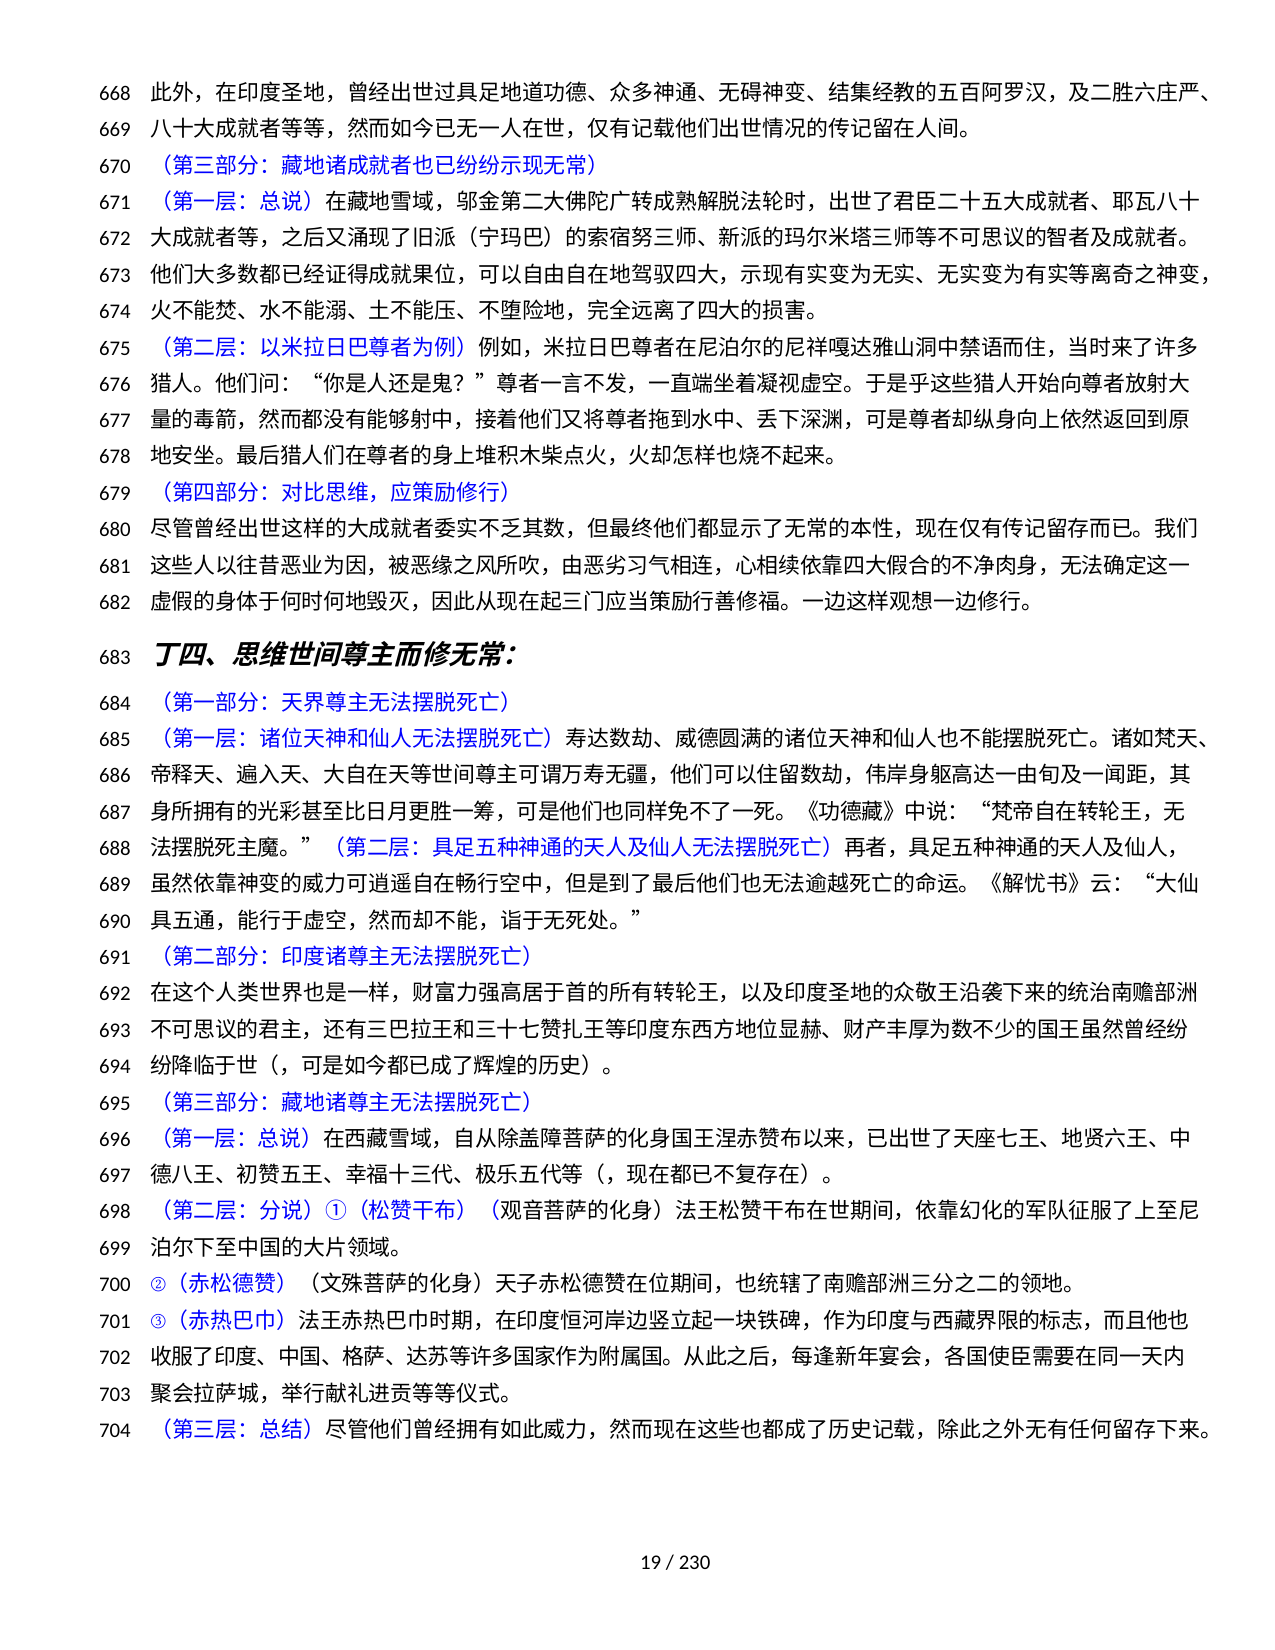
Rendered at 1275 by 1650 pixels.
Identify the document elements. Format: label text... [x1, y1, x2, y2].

text （第三部分：藏地诸尊主无法摆脱死亡） [150, 1084, 1200, 1116]
text （第三层：总结）尽管他们曾经拥有如此威力，然而现在这些也都成了历史记载，除此之外无有任何留存下来。 [150, 1412, 1200, 1443]
text （第三部分：藏地诸成就者也已纷纷示现无常） [150, 148, 1200, 179]
text 此外，在印度圣地，曾经出世过具足地道功德、众多神通、无碍神变、结集经教的五百阿罗汉，及二胜六庄严、八十大成就者等等，然而如今已无一人在世，仅有记载他们出世情况的传记留在人间。 [150, 75, 1200, 143]
subtitle 丁四、思维世间尊主而修无常： [150, 633, 1200, 672]
text （第二层：以米拉日巴尊者为例）例如，米拉日巴尊者在尼泊尔的尼祥嘎达雅山洞中禁语而住，当时来了许多猎人。他们问：“你是人还是鬼？”尊者一言不发，一直端坐着凝视虚空。于是乎这些猎人开始向尊者放射大量的毒箭，然而都没有能够射中，接着他们又将尊者拖到水中、丢下深渊，可是尊者却纵身向上依然返回到原地安坐。最后猎人们在尊者的身上堆积木柴点火，火却怎样也烧不起来。 [150, 329, 1200, 470]
text （第二层：分说）①（松赞干布）（观音菩萨的化身）法王松赞干布在世期间，依靠幻化的军队征服了上至尼泊尔下至中国的大片领域。 [150, 1193, 1200, 1262]
text （第一层：诸位天神和仙人无法摆脱死亡）寿达数劫、威德圆满的诸位天神和仙人也不能摆脱死亡。诸如梵天、帝释天、遍入天、大自在天等世间尊主可谓万寿无疆，他们可以住留数劫，伟岸身躯高达一由旬及一闻距，其身所拥有的光彩甚至比日月更胜一筹，可是他们也同样免不了一死。《功德藏》中说：“梵帝自在转轮王，无法摆脱死主魔。”（第二层：具足五种神通的天人及仙人无法摆脱死亡）再者，具足五种神通的天人及仙人，虽然依靠神变的威力可逍遥自在畅行空中，但是到了最后他们也无法逾越死亡的命运。《解忧书》云：“大仙具五通，能行于虚空，然而却不能，诣于无死处。” [150, 721, 1200, 934]
text （第一层：总说）在西藏雪域，自从除盖障菩萨的化身国王涅赤赞布以来，已出世了天座七王、地贤六王、中德八王、初赞五王、幸福十三代、极乐五代等（，现在都已不复存在）。 [150, 1121, 1200, 1189]
text ③（赤热巴巾）法王赤热巴巾时期，在印度恒河岸边竖立起一块铁碑，作为印度与西藏界限的标志，而且他也收服了印度、中国、格萨、达苏等许多国家作为附属国。从此之后，每逢新年宴会，各国使臣需要在同一天内聚会拉萨城，举行献礼进贡等等仪式。 [150, 1303, 1200, 1407]
text （第四部分：对比思维，应策励修行） [150, 475, 1200, 507]
text （第二部分：印度诸尊主无法摆脱死亡） [150, 939, 1200, 971]
text 尽管曾经出世这样的大成就者委实不乏其数，但最终他们都显示了无常的本性，现在仅有传记留存而已。我们这些人以往昔恶业为因，被恶缘之风所吹，由恶劣习气相连，心相续依靠四大假合的不净肉身，无法确定这一虚假的身体于何时何地毁灭，因此从现在起三门应当策励行善修福。一边这样观想一边修行。 [150, 511, 1200, 616]
text （第一部分：天界尊主无法摆脱死亡） [150, 684, 1200, 716]
text （第一层：总说）在藏地雪域，邬金第二大佛陀广转成熟解脱法轮时，出世了君臣二十五大成就者、耶瓦八十大成就者等，之后又涌现了旧派（宁玛巴）的索宿努三师、新派的玛尔米塔三师等不可思议的智者及成就者。他们大多数都已经证得成就果位，可以自由自在地驾驭四大，示现有实变为无实、无实变为有实等离奇之神变，火不能焚、水不能溺、土不能压、不堕险地，完全远离了四大的损害。 [150, 184, 1200, 325]
text 在这个人类世界也是一样，财富力强高居于首的所有转轮王，以及印度圣地的众敬王沿袭下来的统治南赡部洲不可思议的君主，还有三巴拉王和三十七赞扎王等印度东西方地位显赫、财产丰厚为数不少的国王虽然曾经纷纷降临于世（，可是如今都已成了辉煌的历史）。 [150, 975, 1200, 1080]
text ②（赤松德赞）（文殊菩萨的化身）天子赤松德赞在位期间，也统辖了南赡部洲三分之二的领地。 [150, 1266, 1200, 1298]
